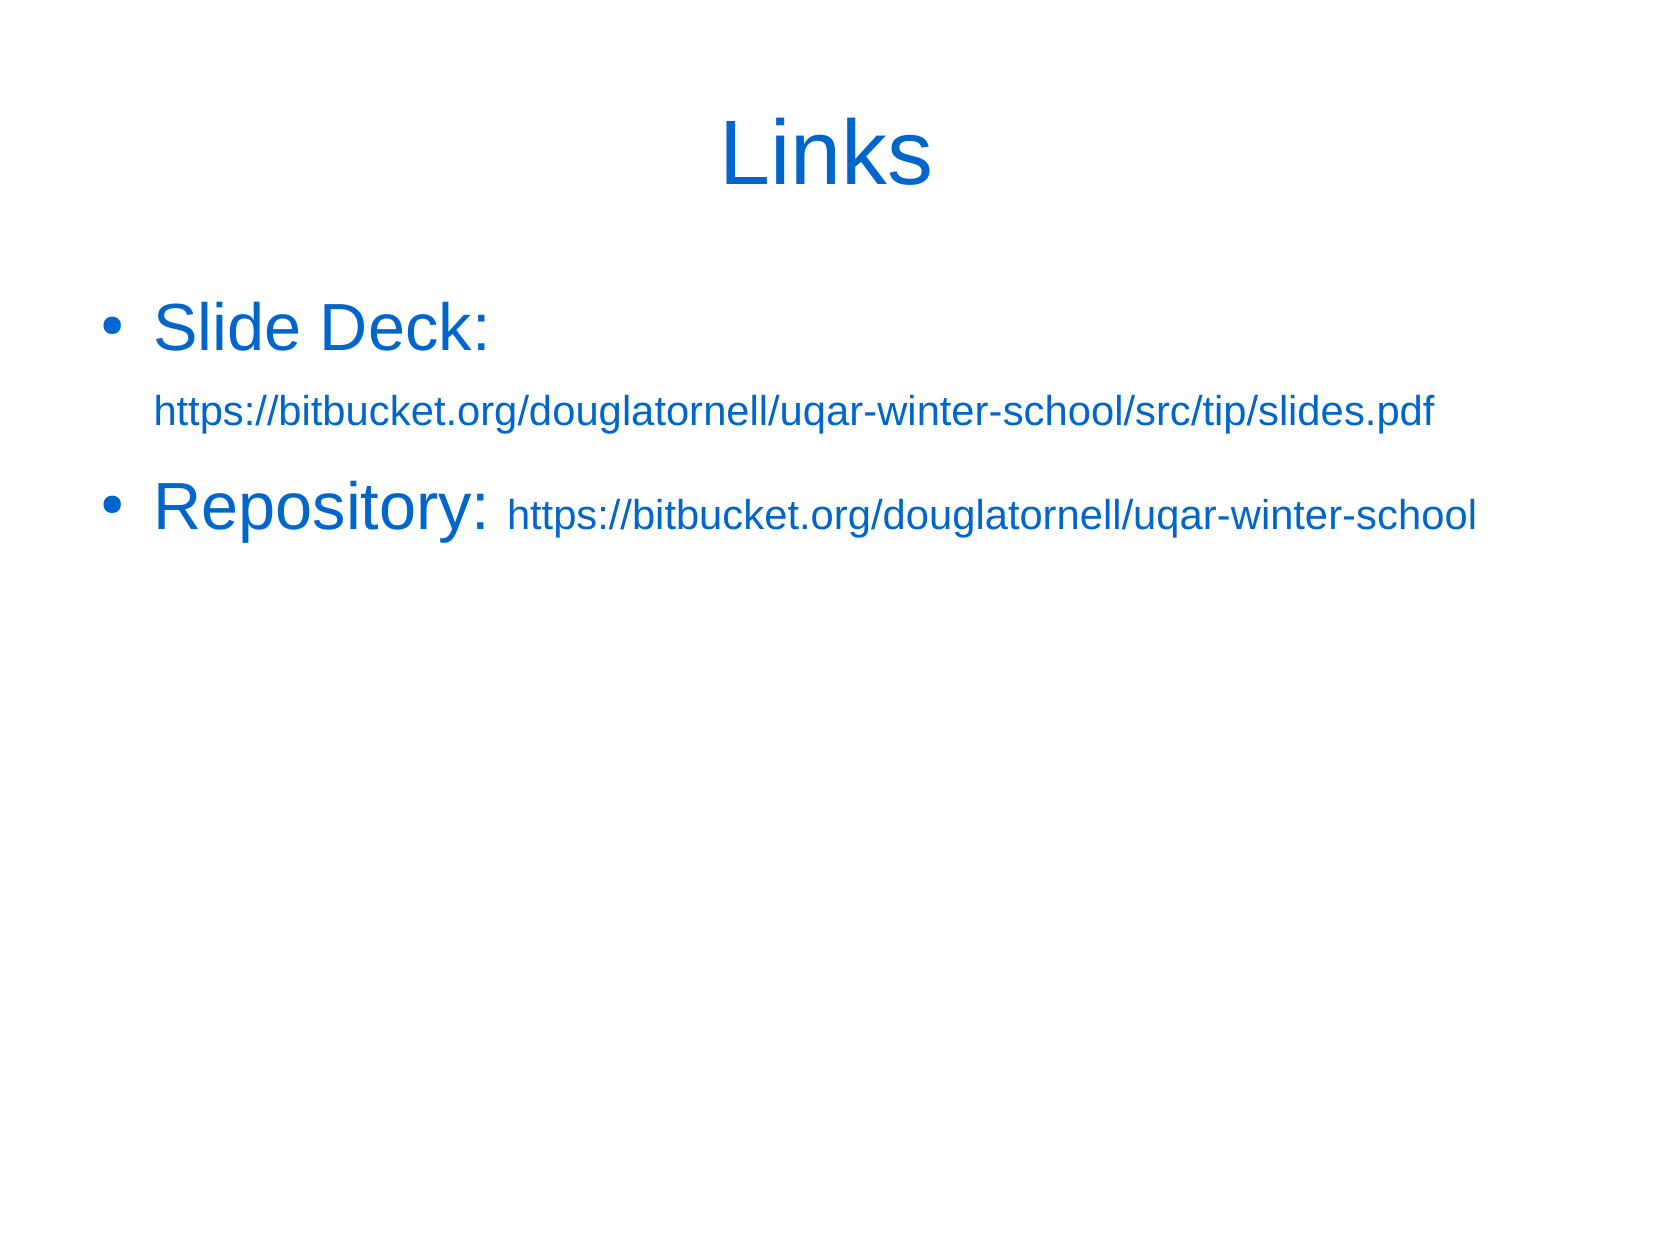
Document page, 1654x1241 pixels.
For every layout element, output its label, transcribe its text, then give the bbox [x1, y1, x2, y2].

list Slide Deck: https://bitbucket.org/douglatornell/uqar-winter-school/src/tip/slides.pdf Repository: https://bitbucket.org/douglatornell/uqar-winter-school [82, 290, 1571, 1010]
title Links [82, 49, 1571, 257]
